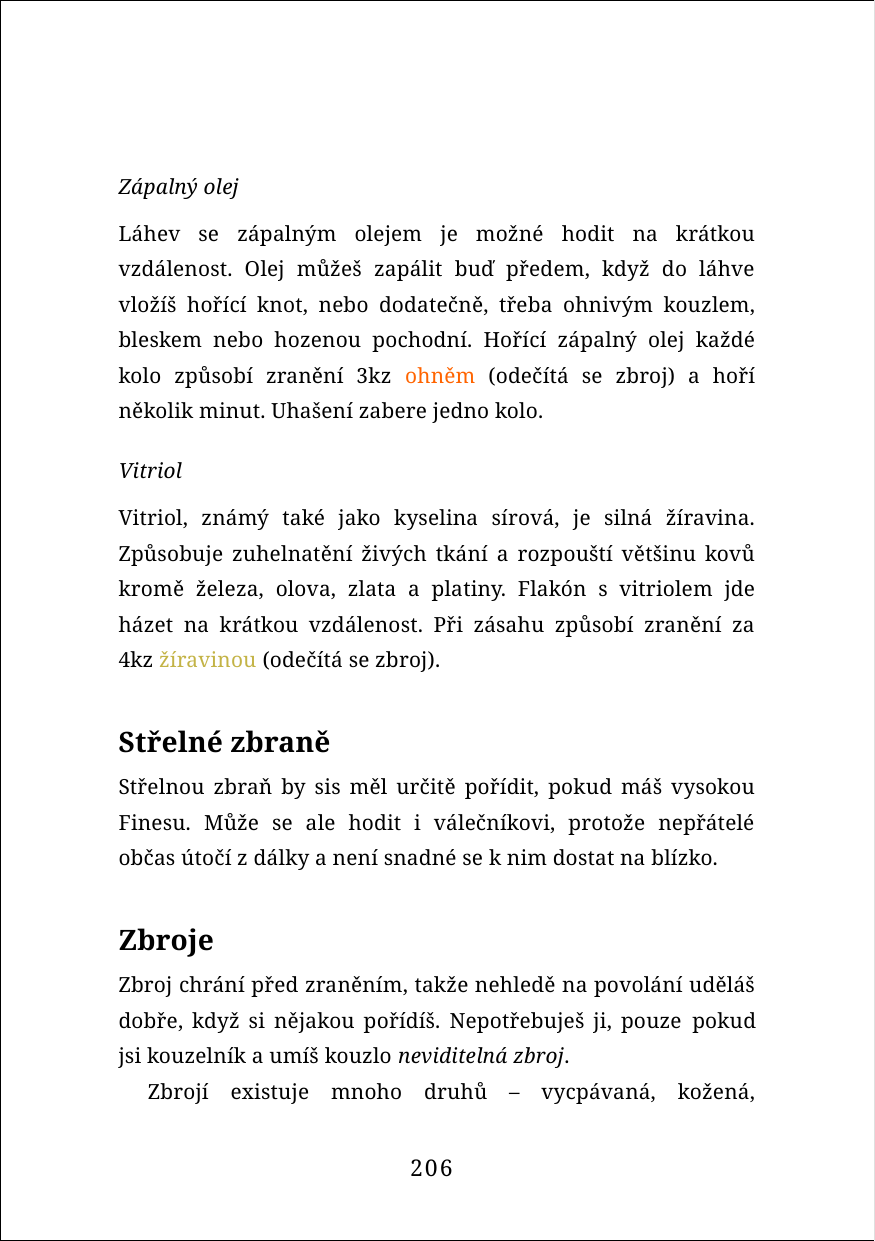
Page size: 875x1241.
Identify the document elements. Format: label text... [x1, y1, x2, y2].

subtitle Střelné zbraně [118, 722, 756, 760]
text Vitriol, známý také jako kyselina sírová, je silná žíravina. Způsobuje zuhelnatění živých tkání a rozpouští většinu kovů kromě železa, olova, zlata a platiny. Flakón s vitriolem jde házet na krátkou vzdálenost. Při zásahu způsobí zranění za 4kz žíravinou (odečítá se zbroj). [118, 503, 756, 674]
text Střelnou zbraň by sis měl určitě pořídit, pokud máš vysokou Finesu. Může se ale hodit i válečníkovi, protože nepřátelé občas útočí z dálky a není snadné se k nim dostat na blízko. [118, 772, 756, 872]
subtitle Zbroje [118, 920, 756, 958]
text Zápalný olej [118, 172, 756, 200]
text Zbroj chrání před zraněním, takže nehledě na povolání uděláš dobře, když si nějakou pořídíš. Nepotřebuješ ji, pouze pokud jsi kouzelník a umíš kouzlo neviditelná zbroj. Zbrojí existuje mnoho druhů – vycpávaná, kožená, [118, 970, 756, 1105]
text Vitriol [118, 456, 756, 484]
text Láhev se zápalným olejem je možné hodit na krátkou vzdálenost. Olej můžeš zapálit buď předem, když do láhve vložíš hořící knot, nebo dodatečně, třeba ohnivým kouzlem, bleskem nebo hozenou pochodní. Hořící zápalný olej každé kolo způsobí zranění 3kz ohněm (odečítá se zbroj) a hoří několik minut. Uhašení zabere jedno kolo. [118, 219, 756, 425]
